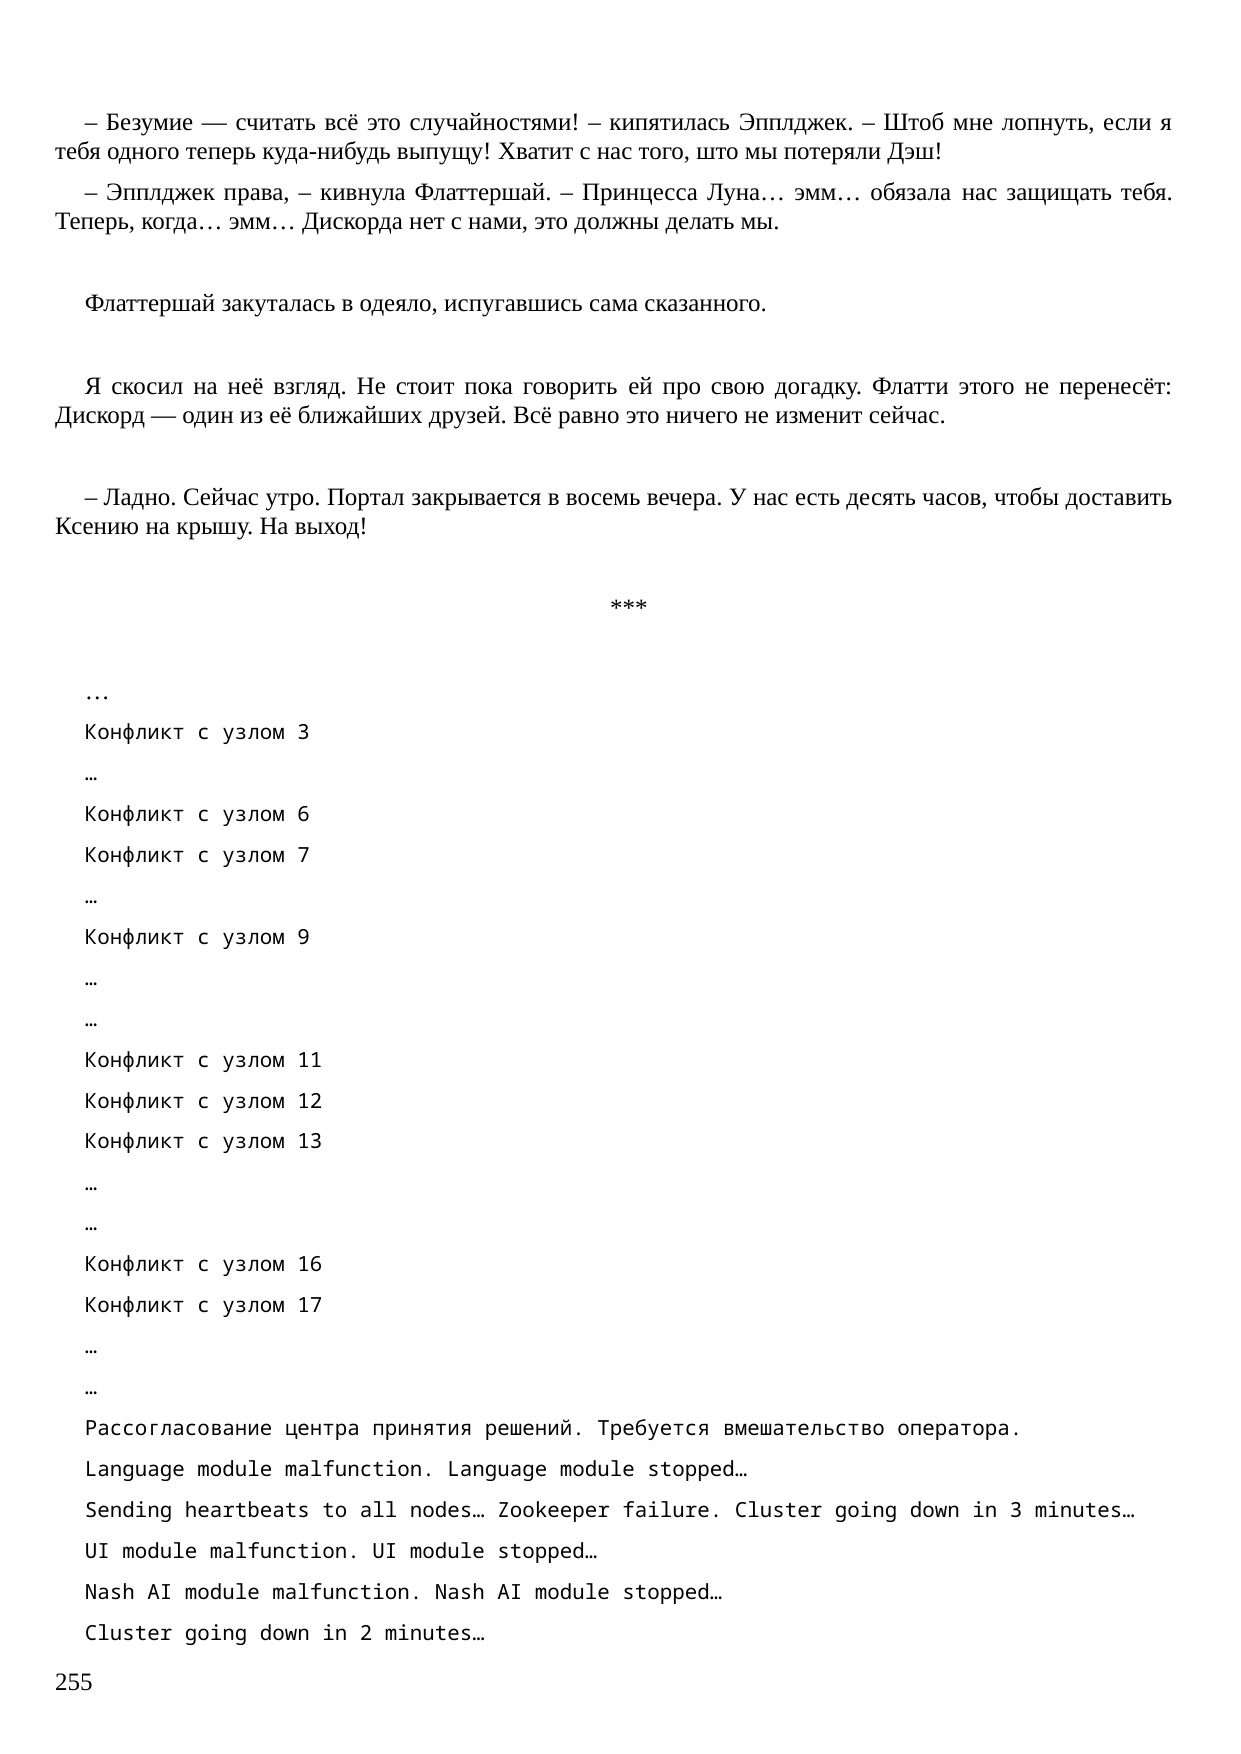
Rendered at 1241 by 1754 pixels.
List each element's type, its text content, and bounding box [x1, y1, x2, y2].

text Конфликт с узлом 3 [55, 717, 1173, 746]
text *** [55, 593, 1173, 622]
text Я скосил на неё взгляд. Не стоит пока говорить ей про свою догадку. Флатти этого не перенесёт: Дискорд — один из её ближайших друзей. Всё равно это ничего не изменит сейчас. [55, 371, 1173, 428]
text … [55, 1004, 1173, 1032]
text … [55, 963, 1173, 991]
text Конфликт с узлом 7 [55, 840, 1173, 868]
text Cluster going down in 2 minutes… [55, 1618, 1173, 1646]
text … [55, 1168, 1173, 1196]
text … [55, 1208, 1173, 1237]
text Конфликт с узлом 12 [55, 1086, 1173, 1114]
text … [55, 1331, 1173, 1360]
text Конфликт с узлом 11 [55, 1045, 1173, 1073]
text Language module malfunction. Language module stopped… [55, 1454, 1173, 1483]
text – Ладно. Сейчас утро. Портал закрывается в восемь вечера. У нас есть десять часов, чтобы доставить Ксению на крышу. На выход! [55, 482, 1173, 540]
text … [55, 758, 1173, 787]
text Nash AI module malfunction. Nash AI module stopped… [55, 1577, 1173, 1605]
text Конфликт с узлом 16 [55, 1249, 1173, 1278]
text … [55, 881, 1173, 909]
text Конфликт с узлом 17 [55, 1290, 1173, 1319]
text Конфликт с узлом 13 [55, 1127, 1173, 1155]
text … [55, 676, 1173, 705]
text Конфликт с узлом 9 [55, 922, 1173, 950]
text … [55, 1372, 1173, 1401]
text – Безумие — считать всё это случайностями! – кипятилась Эпплджек. – Штоб мне лопнуть, если я тебя одного теперь куда-нибудь выпущу! Хватит с нас того, што мы потеряли Дэш! [55, 107, 1173, 165]
text UI module malfunction. UI module stopped… [55, 1536, 1173, 1564]
text Sending heartbeats to all nodes… Zookeeper failure. Cluster going down in 3 minutes… [55, 1495, 1173, 1523]
text Флаттершай закуталась в одеяло, испугавшись сама сказанного. [55, 288, 1173, 317]
text Конфликт с узлом 6 [55, 799, 1173, 828]
text – Эпплджек права, – кивнула Флаттершай. – Принцесса Луна… эмм… обязала нас защищать тебя. Теперь, когда… эмм… Дискорда нет с нами, это должны делать мы. [55, 177, 1173, 235]
text Рассогласование центра принятия решений. Требуется вмешательство оператора. [55, 1413, 1173, 1442]
